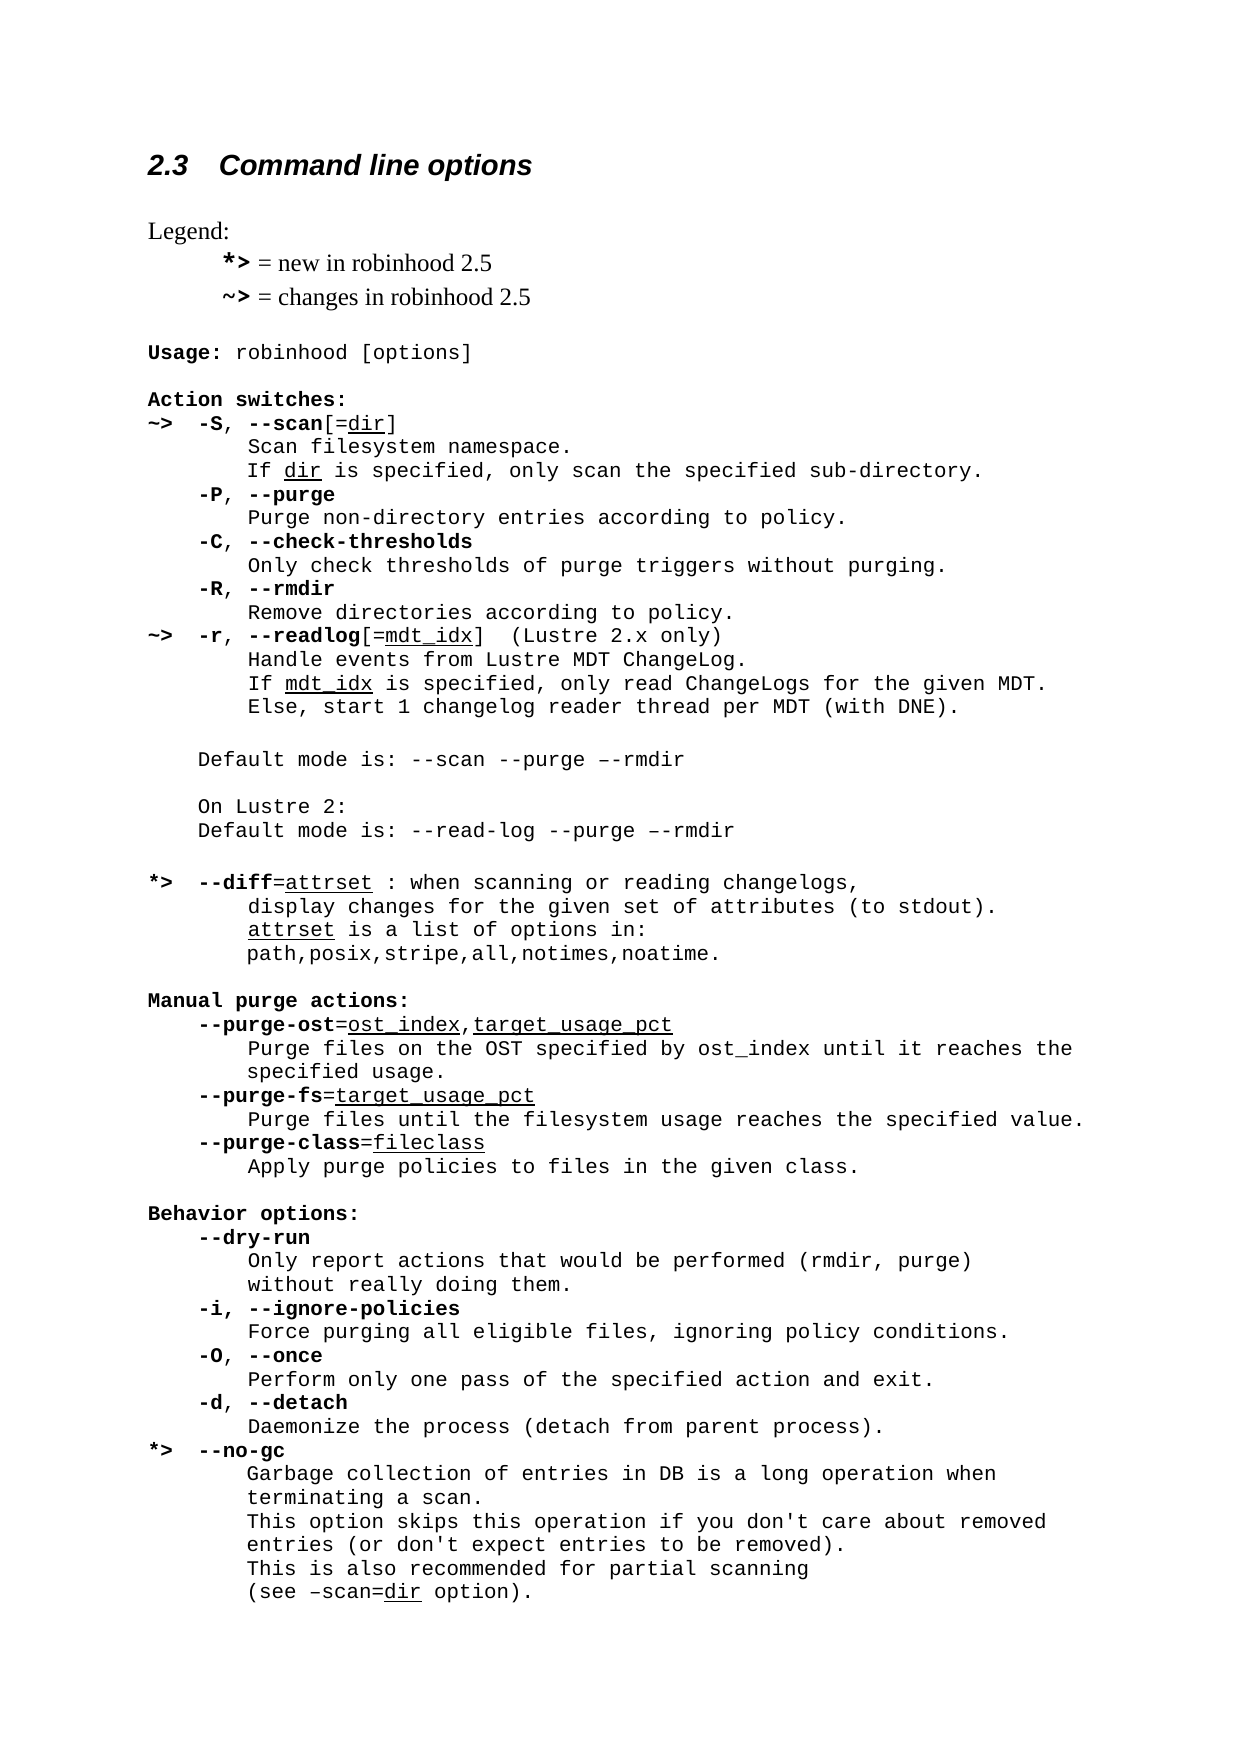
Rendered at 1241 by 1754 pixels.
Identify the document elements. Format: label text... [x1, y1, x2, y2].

text Garbage collection of entries in DB is a long operation when terminating a scan. This option skips this operation if you don't care about removed entries (or don't expect entries to be removed). This is also recommended for partial scanning (see –scan=dir option). [148, 1463, 1093, 1605]
text --purge-class=fileclass [148, 1132, 1093, 1156]
text -R, --rmdir [148, 578, 1093, 602]
text specified usage. [221, 1061, 1093, 1085]
text Behavior options: [148, 1203, 1093, 1227]
text Purge non-directory entries according to policy. [148, 507, 1093, 531]
text -P, --purge [148, 484, 1093, 507]
text --purge-fs=target_usage_pct [148, 1085, 1093, 1109]
subtitle Command line options [148, 148, 1093, 181]
text --purge-ost=ost_index,target_usage_pct [148, 1014, 1093, 1038]
text Purge files until the filesystem usage reaches the specified value. [148, 1109, 1093, 1132]
text Only check thresholds of purge triggers without purging. [148, 554, 1093, 578]
text ~> -S, --scan[=dir] [148, 413, 1093, 436]
text Default mode is: --scan --purge –-rmdir On Lustre 2: [148, 749, 1093, 820]
text Force purging all eligible files, ignoring policy conditions. [148, 1321, 1093, 1345]
text Only report actions that would be performed (rmdir, purge) without really doing them. [248, 1251, 1093, 1298]
text -d, --detach [148, 1392, 1093, 1416]
text attrset is a list of options in: path,posix,stripe,all,notimes,noatime. [148, 919, 1093, 967]
text Remove directories according to policy. ~> -r, --readlog[=mdt_idx] (Lustre 2.x only) [148, 602, 1093, 649]
text Legend: [148, 216, 1093, 245]
text *> = new in robinhood 2.5 ~> = changes in robinhood 2.5 [148, 245, 1093, 313]
text Default mode is: --read-log --purge –-rmdir [148, 820, 1093, 843]
text Apply purge policies to files in the given class. [148, 1156, 1093, 1179]
text Purge files on the OST specified by ost_index until it reaches the [148, 1038, 1093, 1061]
text Manual purge actions: [148, 990, 1093, 1014]
text Else, start 1 changelog reader thread per MDT (with DNE). [148, 696, 1093, 720]
text Perform only one pass of the specified action and exit. [148, 1369, 1093, 1392]
text *> --diff=attrset : when scanning or reading changelogs, [148, 872, 1093, 896]
text Action switches: [148, 389, 1093, 413]
text -C, --check-thresholds [148, 531, 1093, 554]
text --dry-run [148, 1227, 1093, 1251]
text Usage: robinhood [options] [148, 342, 1093, 365]
text *> --no-gc [148, 1440, 1093, 1463]
text Handle events from Lustre MDT ChangeLog. If mdt_idx is specified, only read ChangeLogs for the given MDT. [148, 649, 1093, 696]
text -O, --once [148, 1345, 1093, 1369]
text Scan filesystem namespace. If dir is specified, only scan the specified sub-directory. [148, 436, 1093, 484]
text Daemonize the process (detach from parent process). [148, 1416, 1093, 1440]
text -i, --ignore-policies [148, 1298, 1093, 1321]
text display changes for the given set of attributes (to stdout). [148, 896, 1093, 919]
